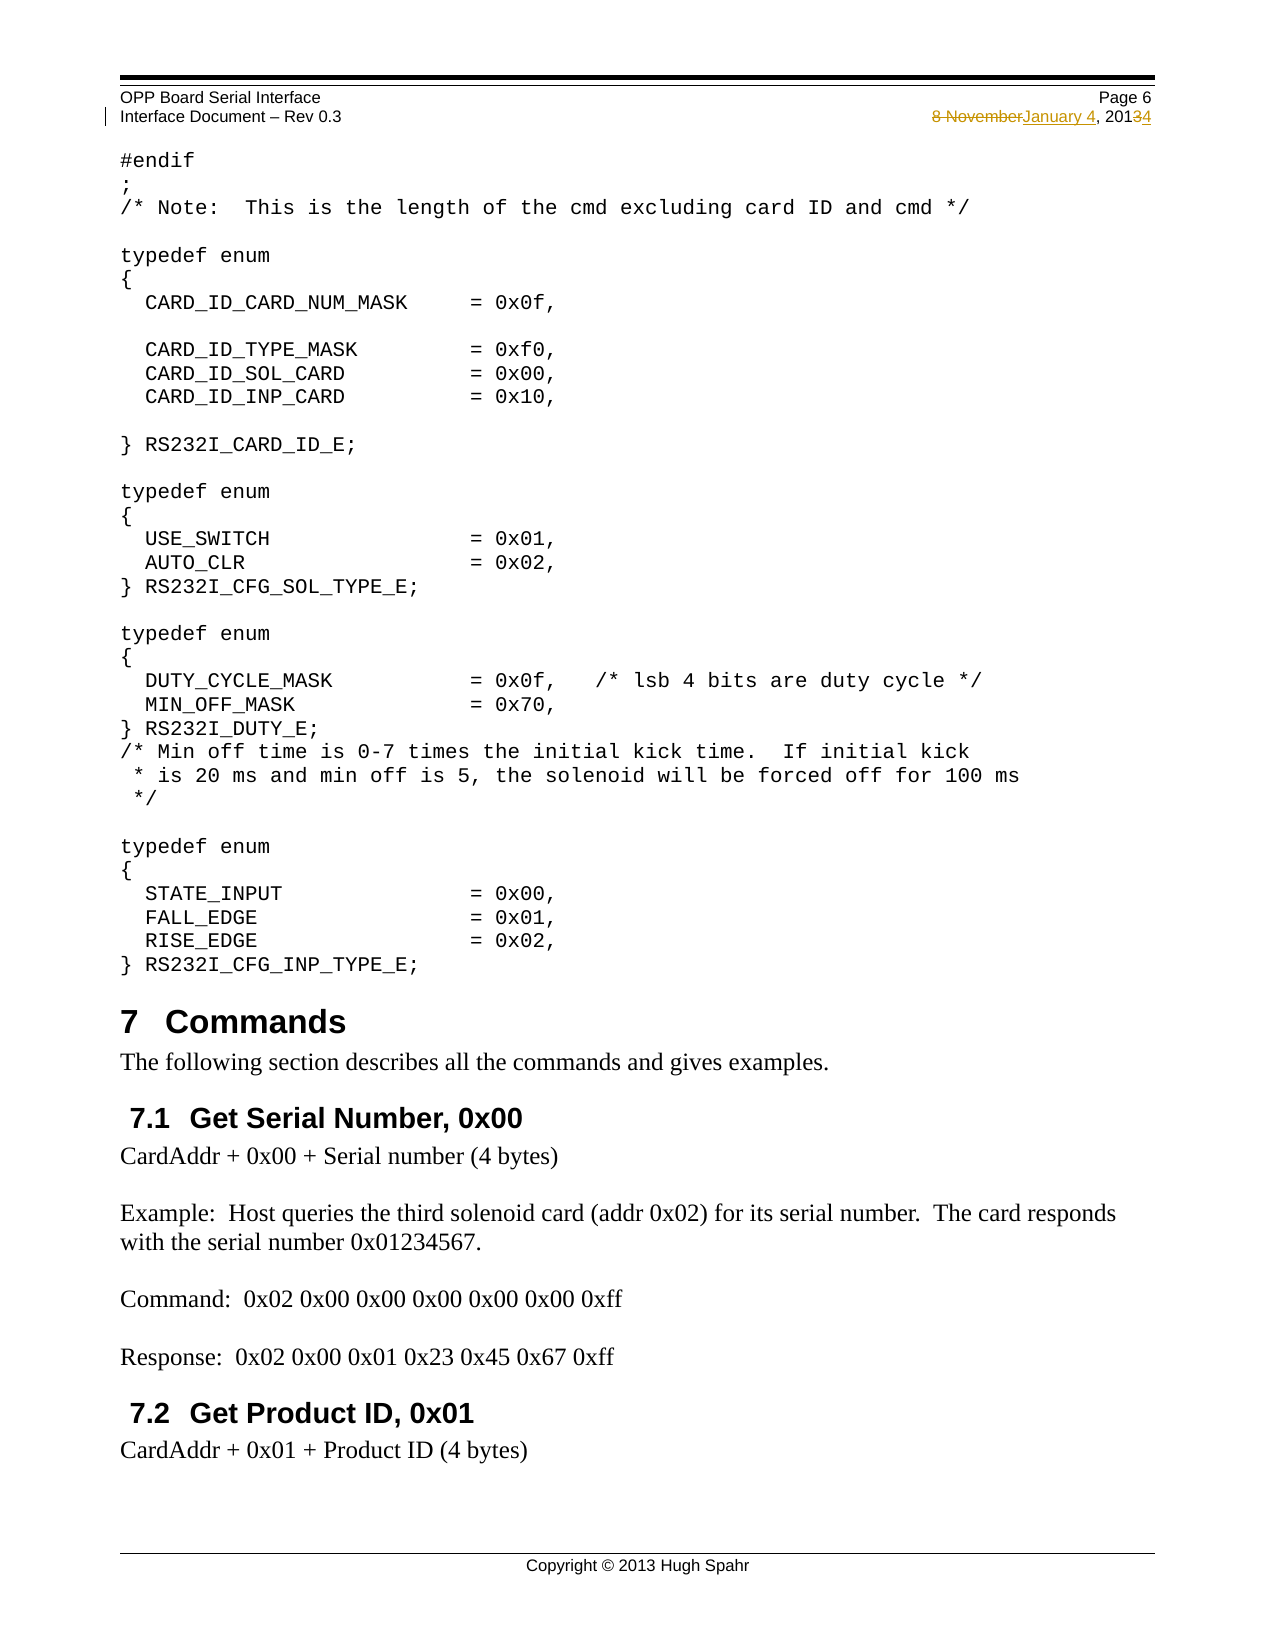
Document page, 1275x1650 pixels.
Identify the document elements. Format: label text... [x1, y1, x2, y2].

text typedef enum [120, 836, 1155, 859]
text CardAddr + 0x00 + Serial number (4 bytes) [120, 1141, 1155, 1169]
text { [120, 647, 1155, 670]
text * is 20 ms and min off is 5, the solenoid will be forced off for 100 ms [120, 765, 1155, 788]
text typedef enum [120, 244, 1155, 268]
text } RS232I_CFG_INP_TYPE_E; [120, 954, 1155, 978]
text Example: Host queries the third solenoid card (addr 0x02) for its serial number. The card responds with the serial number 0x01234567. [120, 1198, 1155, 1256]
text } RS232I_CFG_SOL_TYPE_E; [120, 576, 1155, 599]
text Response: 0x02 0x00 0x01 0x23 0x45 0x67 0xff [120, 1342, 1155, 1371]
text AUTO_CLR = 0x02, [120, 552, 1155, 576]
text STATE_INPUT = 0x00, [120, 883, 1155, 907]
text RISE_EDGE = 0x02, [120, 930, 1155, 954]
text CARD_ID_INP_CARD = 0x10, [120, 386, 1155, 410]
text CARD_ID_CARD_NUM_MASK = 0x0f, [120, 292, 1155, 316]
text { [120, 859, 1155, 883]
subtitle Get Serial Number, 0x00 [129, 1101, 1155, 1134]
text Command: 0x02 0x00 0x00 0x00 0x00 0x00 0xff [120, 1284, 1155, 1313]
text DUTY_CYCLE_MASK = 0x0f, /* lsb 4 bits are duty cycle */ [120, 670, 1155, 694]
text /* Note: This is the length of the cmd excluding card ID and cmd */ [120, 197, 1155, 221]
text { [120, 268, 1155, 292]
text ; [120, 174, 1155, 197]
text MIN_OFF_MASK = 0x70, [120, 694, 1155, 717]
text typedef enum [120, 623, 1155, 647]
text CardAddr + 0x01 + Product ID (4 bytes) [120, 1436, 1155, 1464]
text /* Min off time is 0-7 times the initial kick time. If initial kick [120, 741, 1155, 765]
text FALL_EDGE = 0x01, [120, 907, 1155, 930]
text CARD_ID_SOL_CARD = 0x00, [120, 363, 1155, 386]
text */ [120, 788, 1155, 812]
subtitle Commands [120, 1003, 1155, 1041]
text CARD_ID_TYPE_MASK = 0xf0, [120, 339, 1155, 363]
text } RS232I_CARD_ID_E; [120, 434, 1155, 457]
subtitle Get Product ID, 0x01 [129, 1396, 1155, 1429]
text #endif [120, 150, 1155, 174]
text USE_SWITCH = 0x01, [120, 528, 1155, 552]
text typedef enum [120, 481, 1155, 505]
text } RS232I_DUTY_E; [120, 717, 1155, 741]
text { [120, 505, 1155, 528]
text The following section describes all the commands and gives examples. [120, 1047, 1155, 1076]
